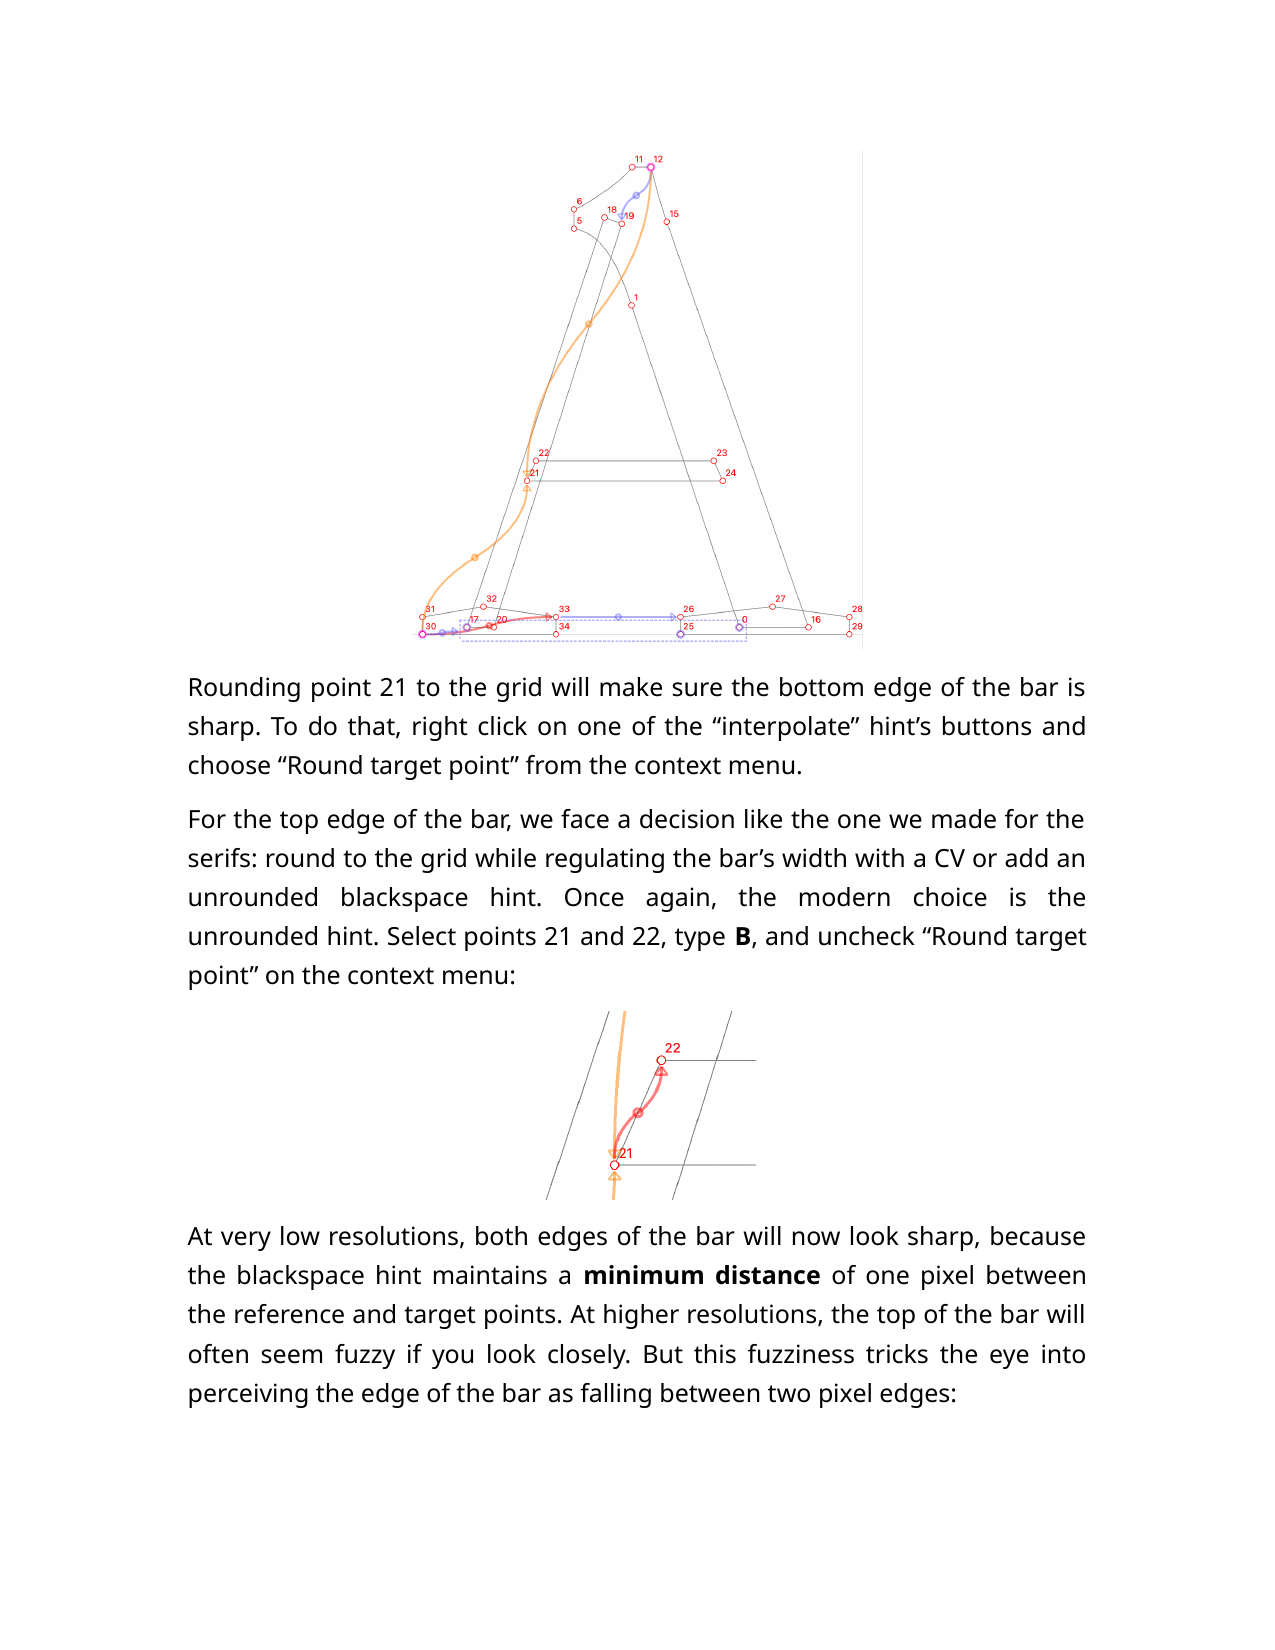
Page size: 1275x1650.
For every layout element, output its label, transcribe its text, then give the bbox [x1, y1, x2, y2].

picture [519, 1011, 757, 1200]
text For the top edge of the bar, we face a decision like the one we made for the serifs: round to the grid while regulating the bar’s width with a CV or add an unrounded blackspace hint. Once again, the modern choice is the unrounded hint. Select points 21 and 22, type B, and uncheck “Round target point” on the context menu: [187, 801, 1087, 992]
picture [412, 150, 863, 650]
text At very low resolutions, both edges of the bar will now look sharp, because the blackspace hint maintains a minimum distance of one pixel between the reference and target points. At higher resolutions, the top of the bar will often seem fuzzy if you look closely. But this fuzziness tricks the eye into perceiving the edge of the bar as falling between two pixel edges: [187, 1219, 1087, 1409]
text Rounding point 21 to the grid will make sure the bottom edge of the bar is sharp. To do that, right click on one of the “interpolate” hint’s buttons and choose “Round target point” from the context menu. [187, 669, 1087, 782]
